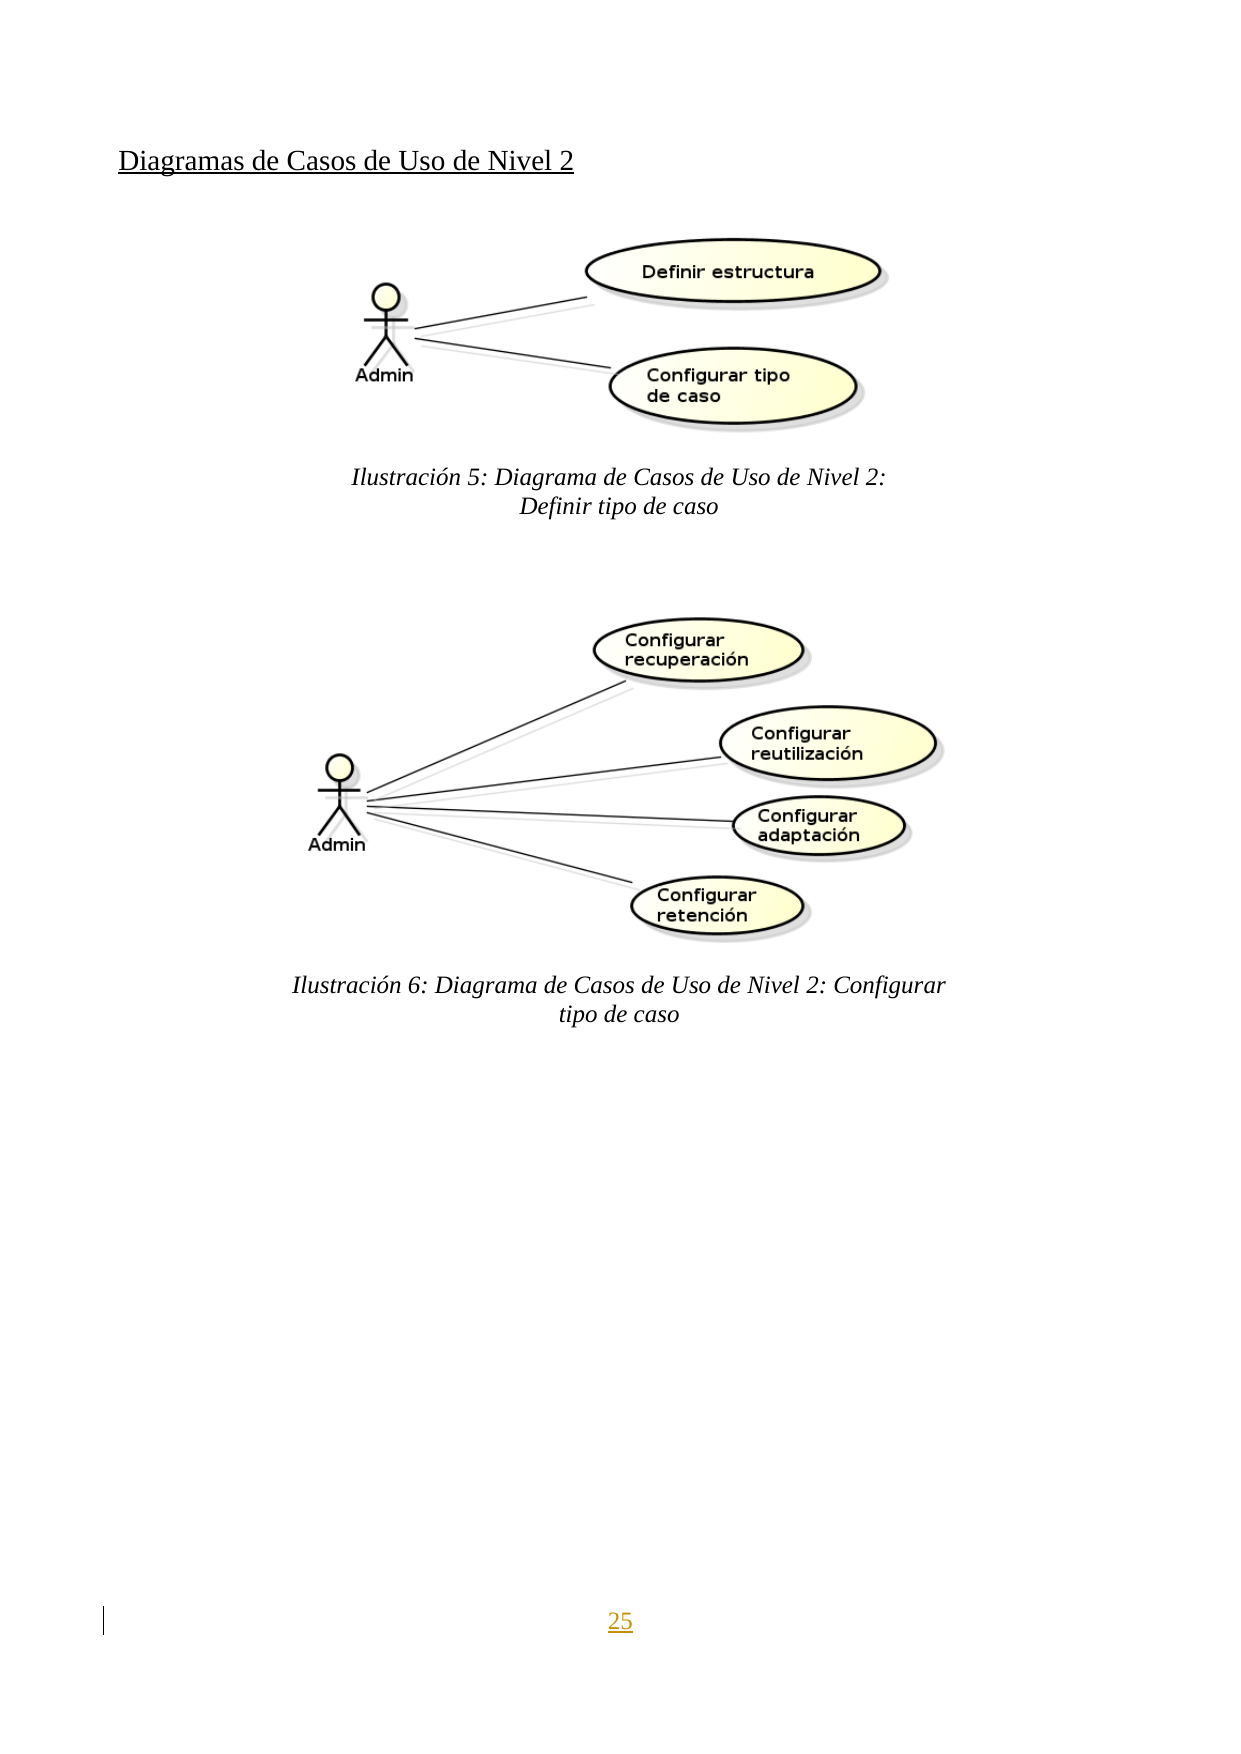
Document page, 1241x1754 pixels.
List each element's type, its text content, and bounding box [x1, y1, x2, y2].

text Ilustración 6: Diagrama de Casos de Uso de Nivel 2: Configurar tipo de caso [276, 959, 964, 1027]
text Ilustración 5: Diagrama de Casos de Uso de Nivel 2: Definir tipo de caso [327, 451, 913, 520]
picture [326, 201, 914, 451]
picture [276, 597, 965, 959]
subtitle Diagramas de Casos de Uso de Nivel 2 [118, 143, 1122, 177]
